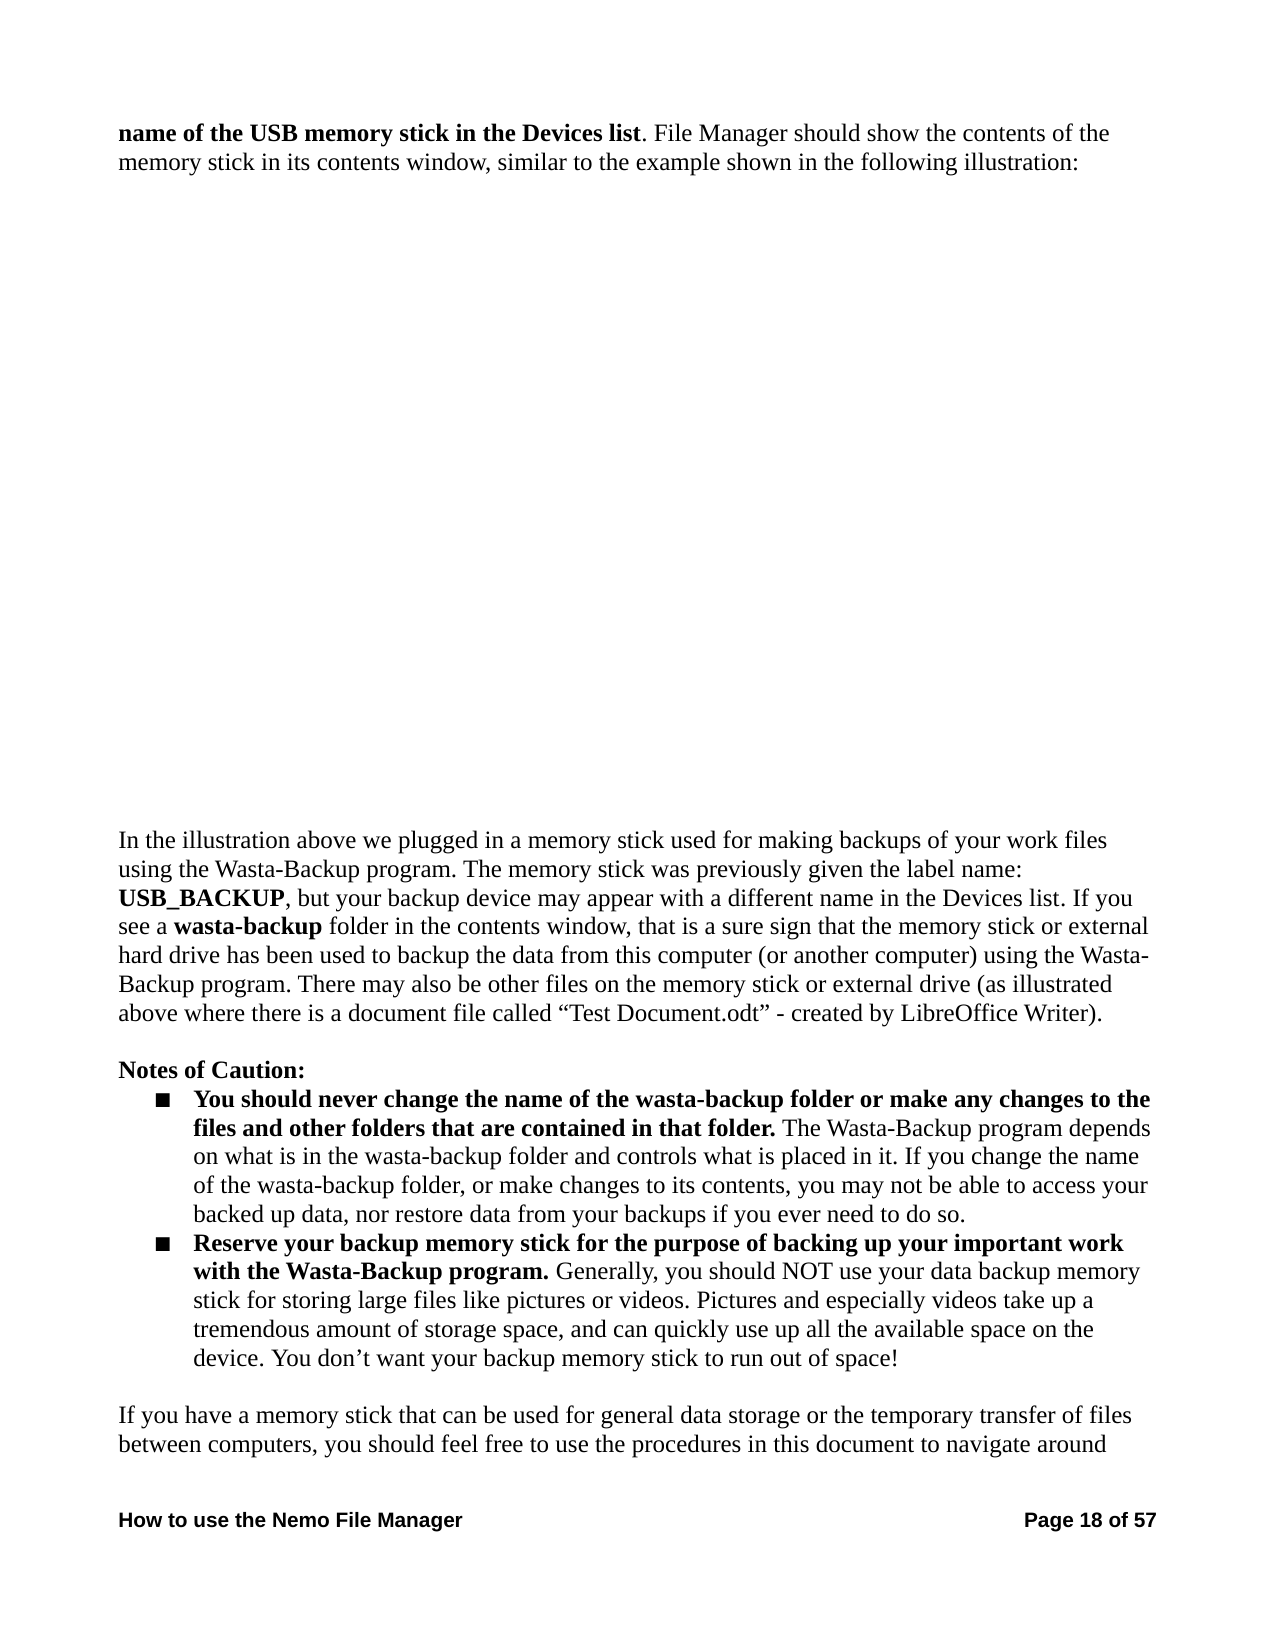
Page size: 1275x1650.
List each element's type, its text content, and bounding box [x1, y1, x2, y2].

text In the illustration above we plugged in a memory stick used for making backups of your work files using the Wasta-Backup program. The memory stick was previously given the label name: USB_BACKUP, but your backup device may appear with a different name in the Devices list. If you see a wasta-backup folder in the contents window, that is a sure sign that the memory stick or external hard drive has been used to backup the data from this computer (or another computer) using the Wasta-Backup program. There may also be other files on the memory stick or external drive (as illustrated above where there is a document file called “Test Document.odt” - created by LibreOffice Writer). [118, 825, 1157, 1026]
list Reserve your backup memory stick for the purpose of backing up your important work with the Wasta-Backup program. Generally, you should NOT use your data backup memory stick for storing large files like pictures or videos. Pictures and especially videos take up a tremendous amount of storage space, and can quickly use up all the available space on the device. You don’t want your backup memory stick to run out of space! [156, 1228, 1157, 1371]
text name of the USB memory stick in the Devices list. File Manager should show the contents of the memory stick in its contents window, similar to the example shown in the following illustration: [118, 118, 1157, 176]
text Notes of Caution: [118, 1055, 1157, 1084]
text If you have a memory stick that can be used for general data storage or the temporary transfer of files between computers, you should feel free to use the procedures in this document to navigate around [118, 1400, 1157, 1458]
list You should never change the name of the wasta-backup folder or make any changes to the files and other folders that are contained in that folder. The Wasta-Backup program depends on what is in the wasta-backup folder and controls what is placed in it. If you change the name of the wasta-backup folder, or make changes to its contents, you may not be able to access your backed up data, nor restore data from your backups if you ever need to do so. [156, 1084, 1157, 1228]
